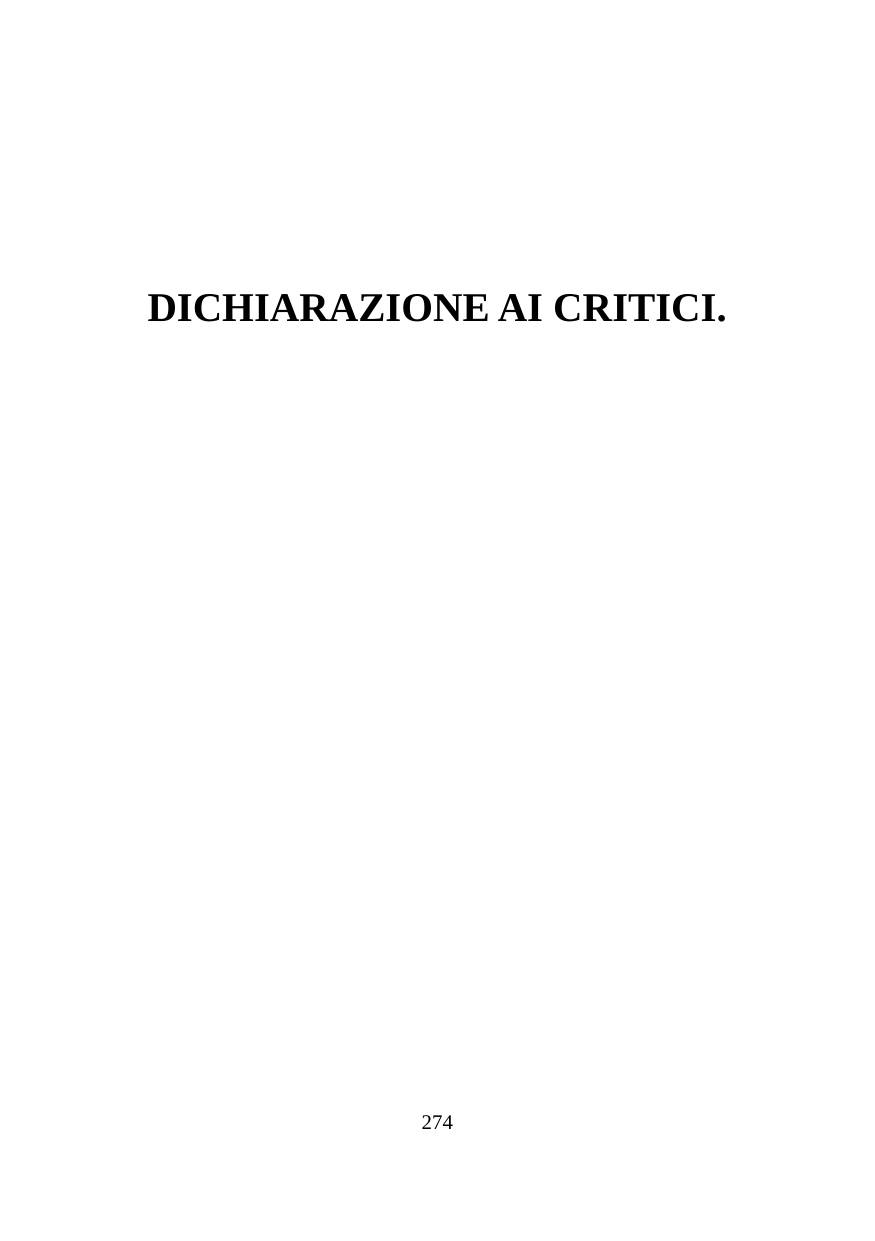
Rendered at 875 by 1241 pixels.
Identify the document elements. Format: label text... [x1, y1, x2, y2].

subtitle DICHIARAZIONE AI CRITICI. [106, 283, 768, 330]
